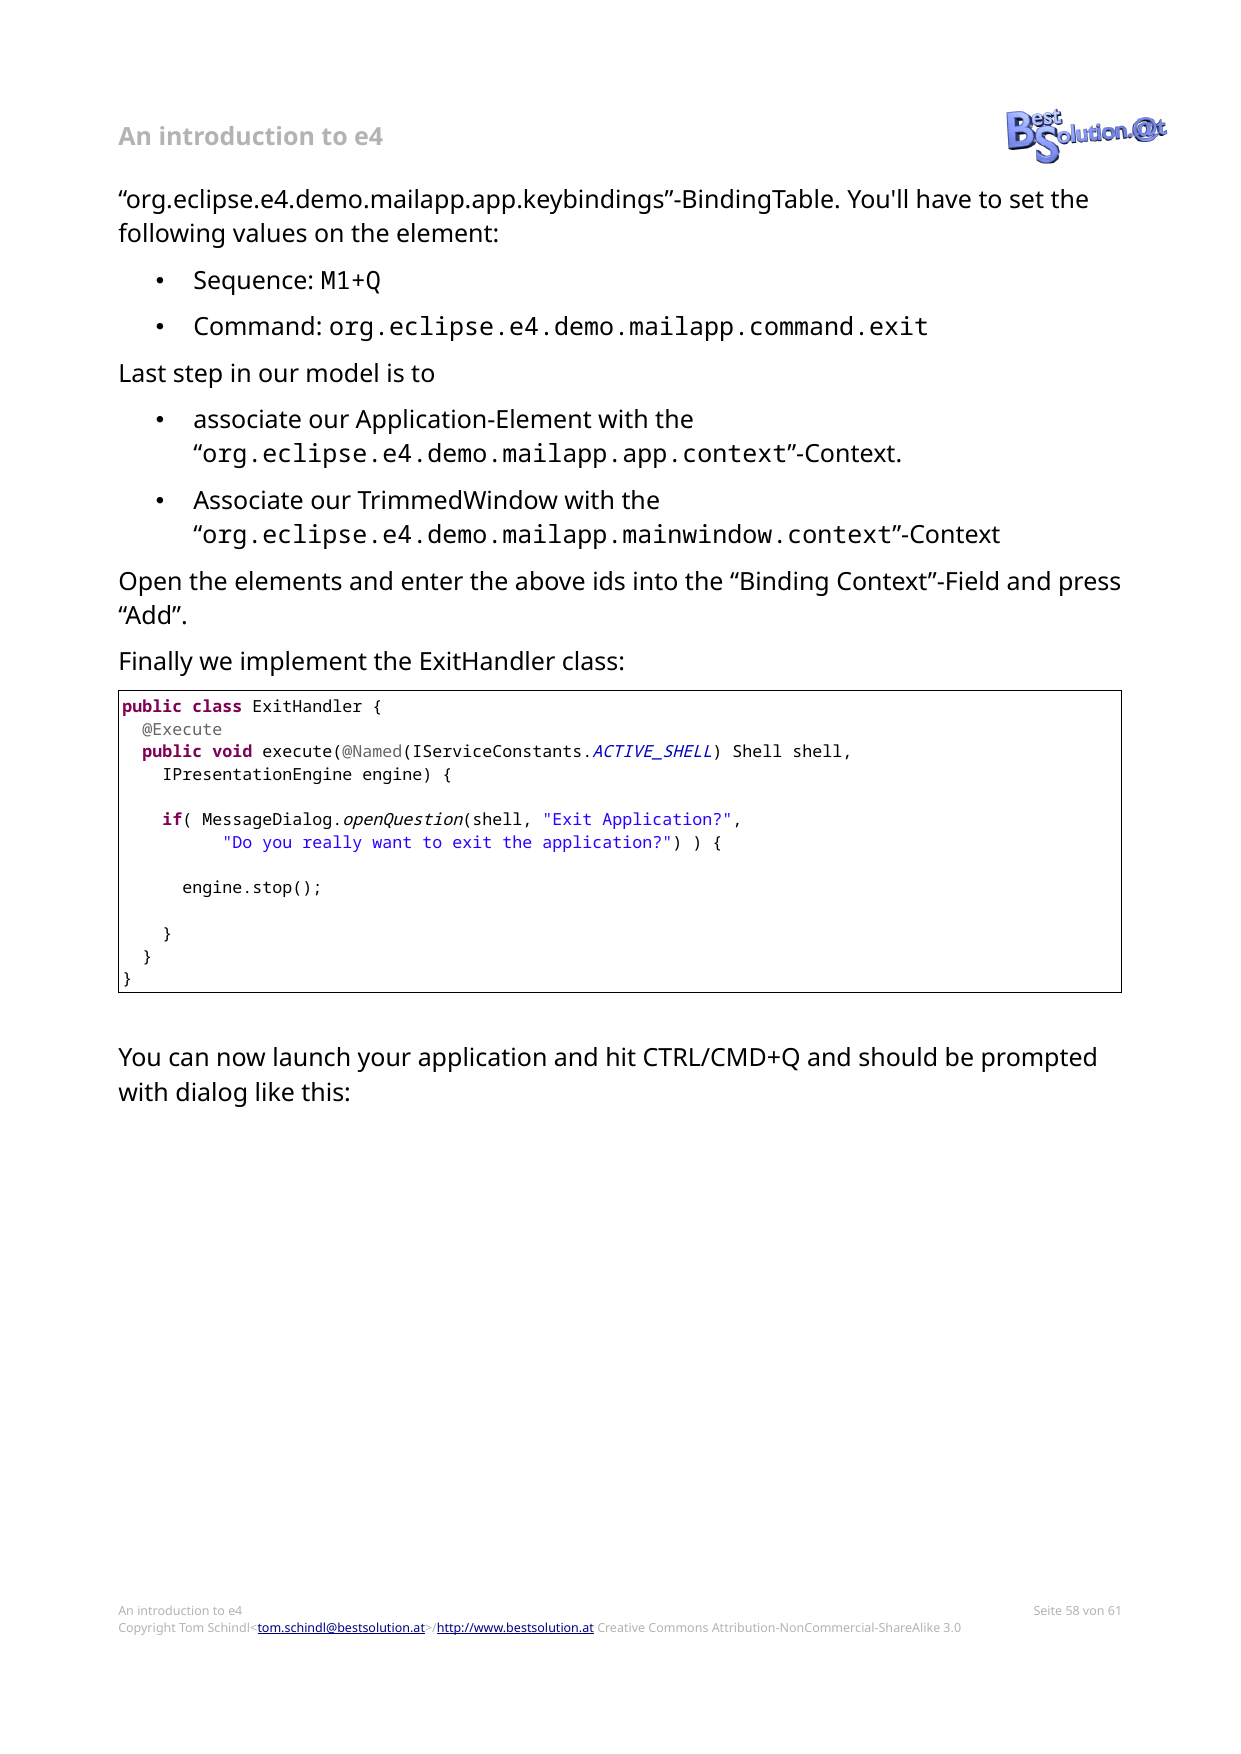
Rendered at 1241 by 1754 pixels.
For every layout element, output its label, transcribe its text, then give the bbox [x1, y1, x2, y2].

text “org.eclipse.e4.demo.mailapp.app.keybindings”-BindingTable. You'll have to set the following values on the element: [118, 182, 1122, 250]
text } [119, 940, 1121, 963]
text } [119, 917, 1121, 940]
text engine.stop(); [119, 872, 1121, 917]
text Open the elements and enter the above ids into the “Binding Context”-Field and press “Add”. [118, 563, 1122, 631]
list associate our Application-Element with the “org.eclipse.e4.demo.mailapp.app.context”-Context. [156, 402, 1122, 470]
text Finally we implement the ExitHandler class: [118, 644, 1122, 678]
text public void execute(@Named(IServiceConstants.ACTIVE_SHELL) Shell shell, IPresentationEngine engine) { [119, 736, 1121, 804]
text } [119, 963, 1121, 992]
text if( MessageDialog.openQuestion(shell, "Exit Application?", "Do you really want to exit the application?") ) { [119, 804, 1121, 872]
text @Execute [119, 713, 1121, 736]
list Command: org.eclipse.e4.demo.mailapp.command.exit [156, 309, 1122, 343]
picture [1002, 101, 1181, 191]
list Sequence: M1+Q [156, 262, 1122, 296]
text Last step in our model is to [118, 355, 1122, 389]
list Associate our TrimmedWindow with the “org.eclipse.e4.demo.mailapp.mainwindow.context”-Context [156, 483, 1122, 551]
text public class ExitHandler { [119, 691, 1121, 713]
text You can now launch your application and hit CTRL/CMD+Q and should be prompted with dialog like this: [118, 1040, 1122, 1108]
